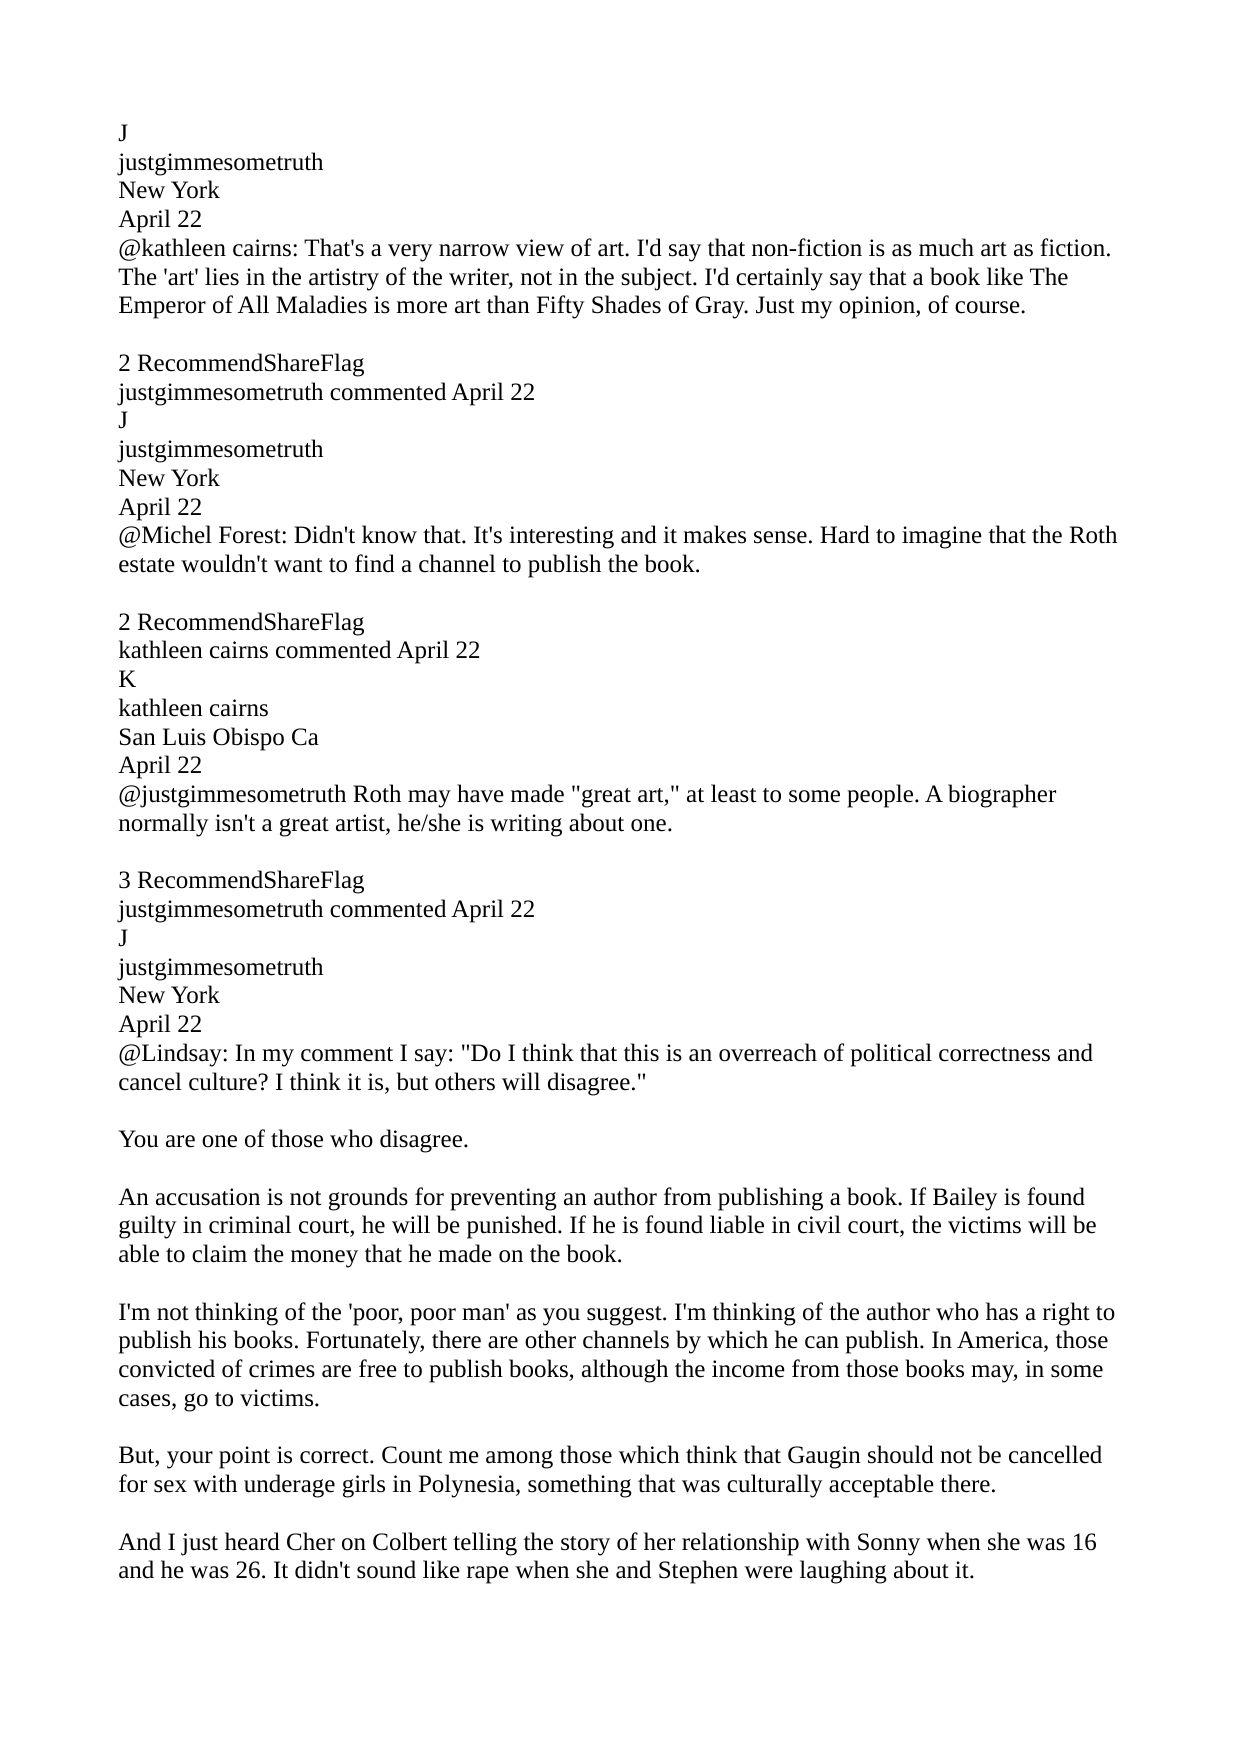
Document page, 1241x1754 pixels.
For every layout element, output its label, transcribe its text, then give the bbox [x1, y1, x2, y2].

text justgimmesometruth [118, 952, 1122, 981]
text justgimmesometruth commented April 22 [118, 377, 1122, 406]
text New York [118, 176, 1122, 204]
text @kathleen cairns: That's a very narrow view of art. I'd say that non-fiction is as much art as fiction. The 'art' lies in the artistry of the writer, not in the subject. I'd certainly say that a book like The Emperor of All Maladies is more art than Fifty Shades of Gray. Just my opinion, of course. [118, 233, 1122, 319]
text You are one of those who disagree. [118, 1124, 1122, 1153]
text @Lindsay: In my comment I say: "Do I think that this is an overreach of political correctness and cancel culture? I think it is, but others will disagree." [118, 1038, 1122, 1096]
text And I just heard Cher on Colbert telling the story of her relationship with Sonny when she was 16 and he was 26. It didn't sound like rape when she and Stephen were laughing about it. [118, 1527, 1122, 1584]
text 2 RecommendShareFlag [118, 348, 1122, 377]
text justgimmesometruth [118, 147, 1122, 176]
text kathleen cairns [118, 693, 1122, 722]
text New York [118, 463, 1122, 492]
text San Luis Obispo Ca [118, 722, 1122, 751]
text April 22 [118, 1009, 1122, 1038]
text K [118, 664, 1122, 693]
text justgimmesometruth commented April 22 [118, 894, 1122, 923]
text April 22 [118, 204, 1122, 233]
text J [118, 118, 1122, 147]
text April 22 [118, 492, 1122, 521]
text 3 RecommendShareFlag [118, 866, 1122, 894]
text J [118, 406, 1122, 434]
text April 22 [118, 751, 1122, 779]
text @Michel Forest: Didn't know that. It's interesting and it makes sense. Hard to imagine that the Roth estate wouldn't want to find a channel to publish the book. [118, 521, 1122, 578]
text @justgimmesometruth Roth may have made "great art," at least to some people. A biographer normally isn't a great artist, he/she is writing about one. [118, 779, 1122, 837]
text New York [118, 981, 1122, 1009]
text An accusation is not grounds for preventing an author from publishing a book. If Bailey is found guilty in criminal court, he will be punished. If he is found liable in civil court, the victims will be able to claim the money that he made on the book. [118, 1182, 1122, 1268]
text justgimmesometruth [118, 434, 1122, 463]
text I'm not thinking of the 'poor, poor man' as you suggest. I'm thinking of the author who has a right to publish his books. Fortunately, there are other channels by which he can publish. In America, those convicted of crimes are free to publish books, although the income from those books may, in some cases, go to victims. [118, 1297, 1122, 1412]
text But, your point is correct. Count me among those which think that Gaugin should not be cancelled for sex with underage girls in Polynesia, something that was culturally acceptable there. [118, 1441, 1122, 1498]
text kathleen cairns commented April 22 [118, 636, 1122, 664]
text J [118, 923, 1122, 952]
text 2 RecommendShareFlag [118, 607, 1122, 636]
